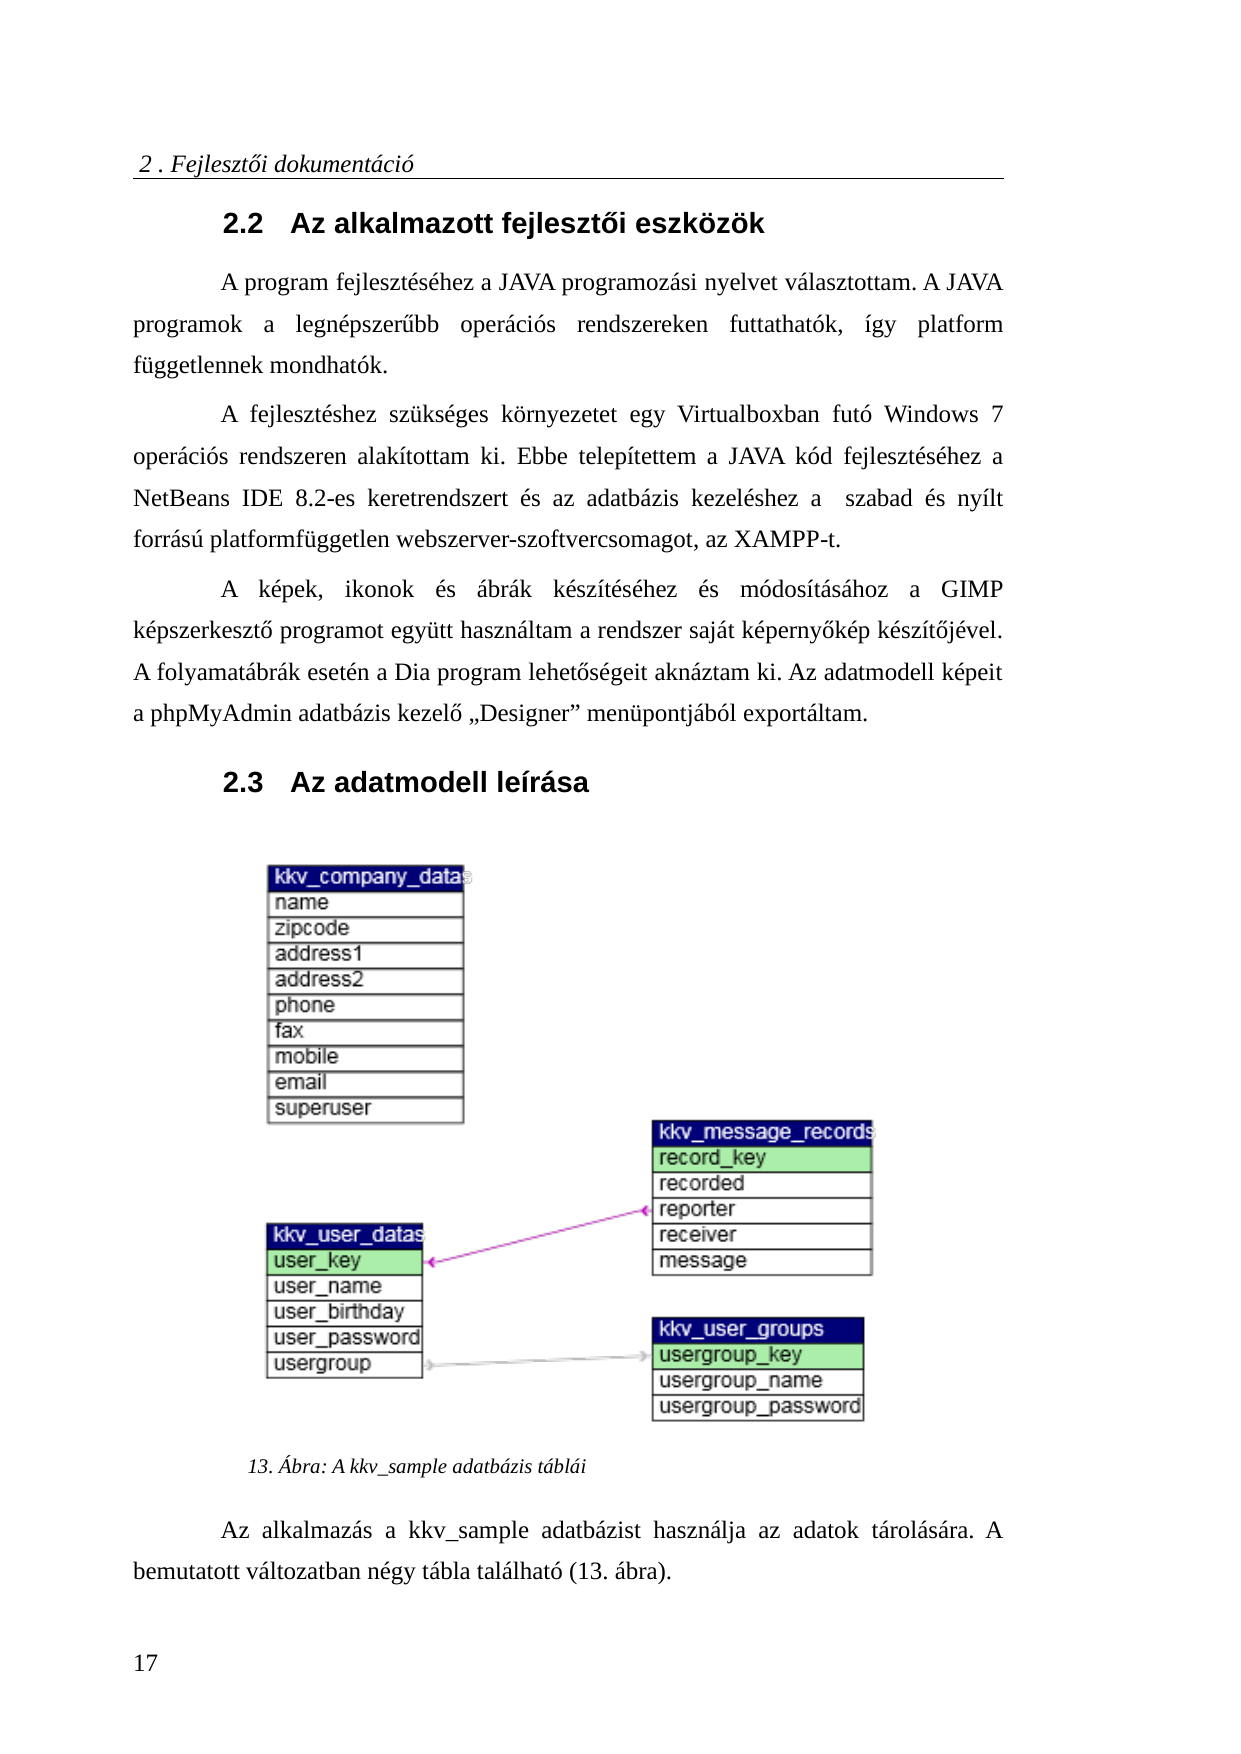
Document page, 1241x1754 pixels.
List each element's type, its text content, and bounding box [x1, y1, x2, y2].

text A képek, ikonok és ábrák készítéséhez és módosításához a GIMP képszerkesztő programot együtt használtam a rendszer saját képernyőkép készítőjével. A folyamatábrák esetén a Dia program lehetőségeit aknáztam ki. Az adatmodell képeit a phpMyAdmin adatbázis kezelő „Designer” menüpontjából exportáltam. [133, 575, 1004, 727]
text A fejlesztéshez szükséges környezetet egy Virtualboxban futó Windows 7 operációs rendszeren alakítottam ki. Ebbe telepítettem a JAVA kód fejlesztéséhez a NetBeans IDE 8.2-es keretrendszert és az adatbázis kezeléshez a szabad és nyílt forrású platformfüggetlen webszerver-szoftvercsomagot, az XAMPP-t. [133, 401, 1004, 553]
text [247, 812, 890, 824]
text Az alkalmazás a kkv_sample adatbázist használja az adatok tárolására. A bemutatott változatban négy tábla található (13. ábra). [133, 1451, 1004, 1585]
text A program fejlesztéséhez a JAVA programozási nyelvet választottam. A JAVA programok a legnépszerűbb operációs rendszereken futtathatók, így platform függetlennek mondhatók. [133, 268, 1004, 379]
subtitle Az adatmodell leírása [272, 766, 1004, 798]
text 13. Ábra: A kkv_sample adatbázis táblái [247, 1451, 890, 1478]
picture [247, 824, 890, 1451]
subtitle Az alkalmazott fejlesztői eszközök [272, 207, 1004, 240]
